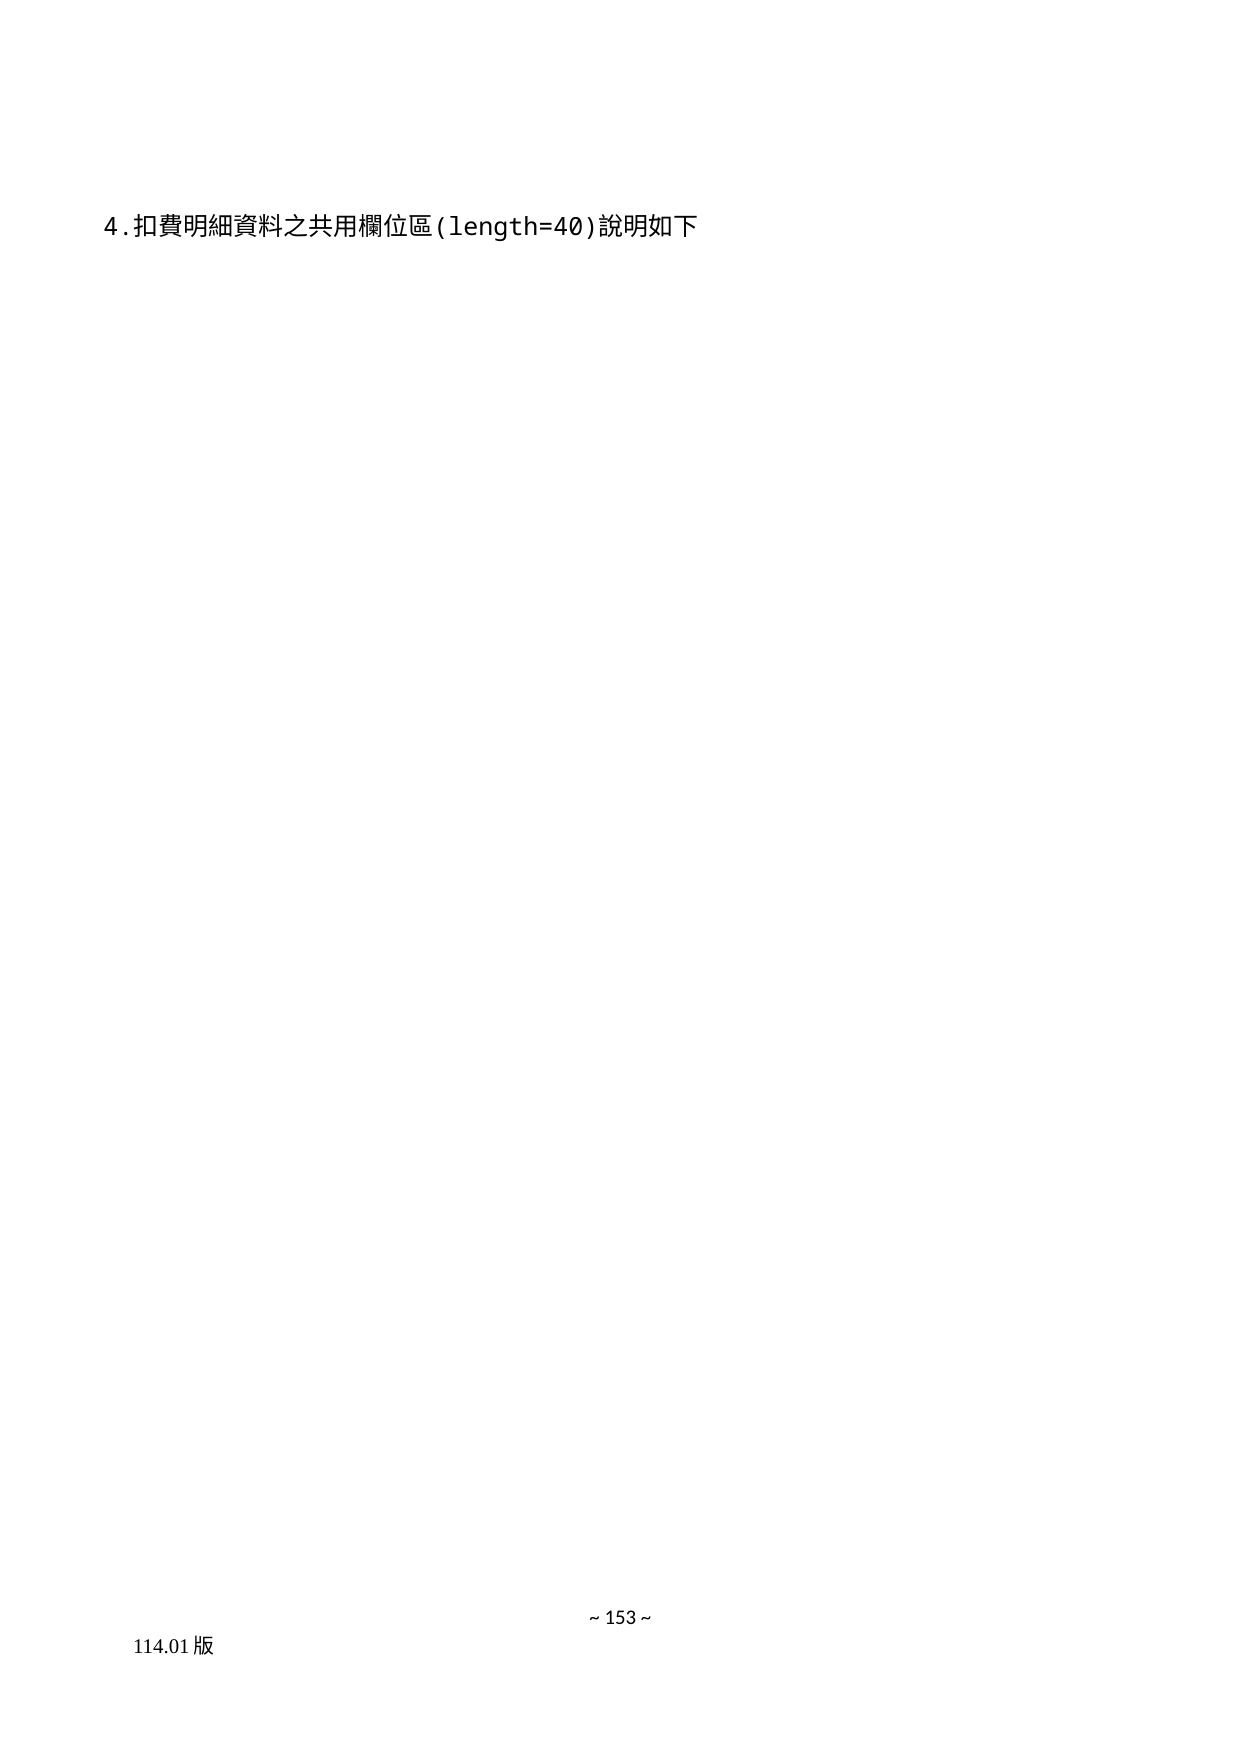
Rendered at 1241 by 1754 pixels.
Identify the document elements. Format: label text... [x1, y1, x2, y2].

text 4.扣費明細資料之共用欄位區(length=40)說明如下 [58, 183, 1107, 246]
